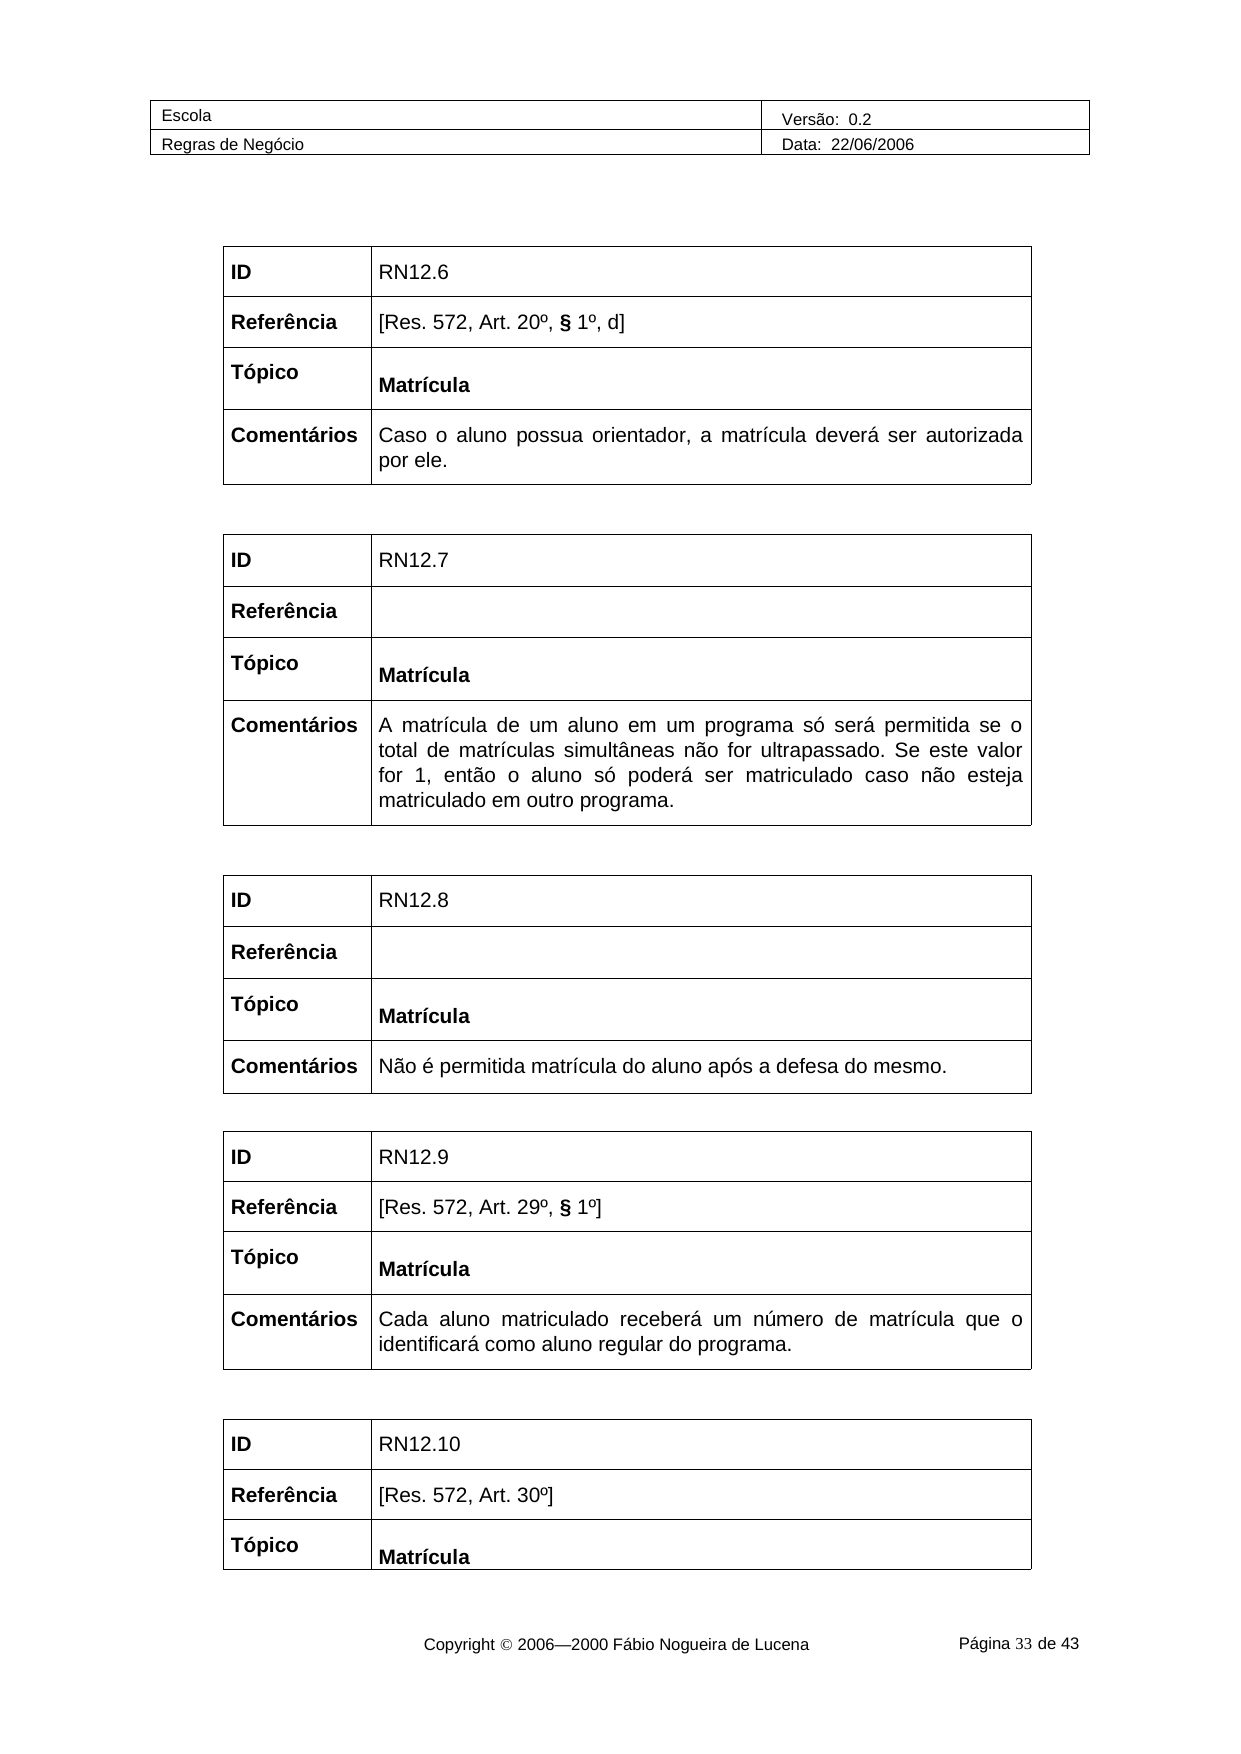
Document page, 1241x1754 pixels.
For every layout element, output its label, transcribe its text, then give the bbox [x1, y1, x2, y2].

table_header RN12.8 [372, 876, 1031, 926]
table_cell Tópico [224, 979, 371, 1040]
table_header ID [224, 876, 371, 926]
table_cell Matrícula [372, 1520, 1031, 1569]
table_header ID [224, 1420, 371, 1469]
table_cell Comentários [224, 1041, 371, 1093]
table_cell Tópico [224, 348, 371, 409]
table_cell Caso o aluno possua orientador, a matrícula deverá ser autorizada por ele. [372, 410, 1031, 484]
table_cell [Res. 572, Art. 20º, § 1º, d] [372, 297, 1031, 347]
table_cell A matrícula de um aluno em um programa só será permitida se o total de matrículas simultâneas não for ultrapassado. Se este valor for 1, então o aluno só poderá ser matriculado caso não esteja matriculado em outro programa. [372, 701, 1031, 824]
table_cell Referência [224, 587, 371, 637]
table_cell [372, 927, 1031, 978]
table_cell Não é permitida matrícula do aluno após a defesa do mesmo. [372, 1041, 1031, 1093]
table_header RN12.10 [372, 1420, 1031, 1469]
table_header RN12.6 [372, 247, 1031, 296]
table_cell [Res. 572, Art. 30º] [372, 1470, 1031, 1519]
table_cell Matrícula [372, 348, 1031, 409]
table_cell Referência [224, 1470, 371, 1519]
table_header RN12.7 [372, 535, 1031, 586]
table_header ID [224, 1132, 371, 1181]
table_cell Matrícula [372, 1232, 1031, 1293]
table_header ID [224, 247, 371, 296]
table_cell [372, 587, 1031, 637]
table_header RN12.9 [372, 1132, 1031, 1181]
table_cell Comentários [224, 701, 371, 824]
table_cell Referência [224, 297, 371, 347]
table_cell Matrícula [372, 638, 1031, 699]
table_cell Tópico [224, 1232, 371, 1293]
table_cell Comentários [224, 410, 371, 484]
table_cell Referência [224, 1182, 371, 1231]
table_cell Cada aluno matriculado receberá um número de matrícula que o identificará como aluno regular do programa. [372, 1295, 1031, 1368]
table_cell Referência [224, 927, 371, 978]
table_header ID [224, 535, 371, 586]
table_cell Tópico [224, 1520, 371, 1569]
table_cell [Res. 572, Art. 29º, § 1º] [372, 1182, 1031, 1231]
table_cell Matrícula [372, 979, 1031, 1040]
table_cell Tópico [224, 638, 371, 699]
table_cell Comentários [224, 1295, 371, 1368]
